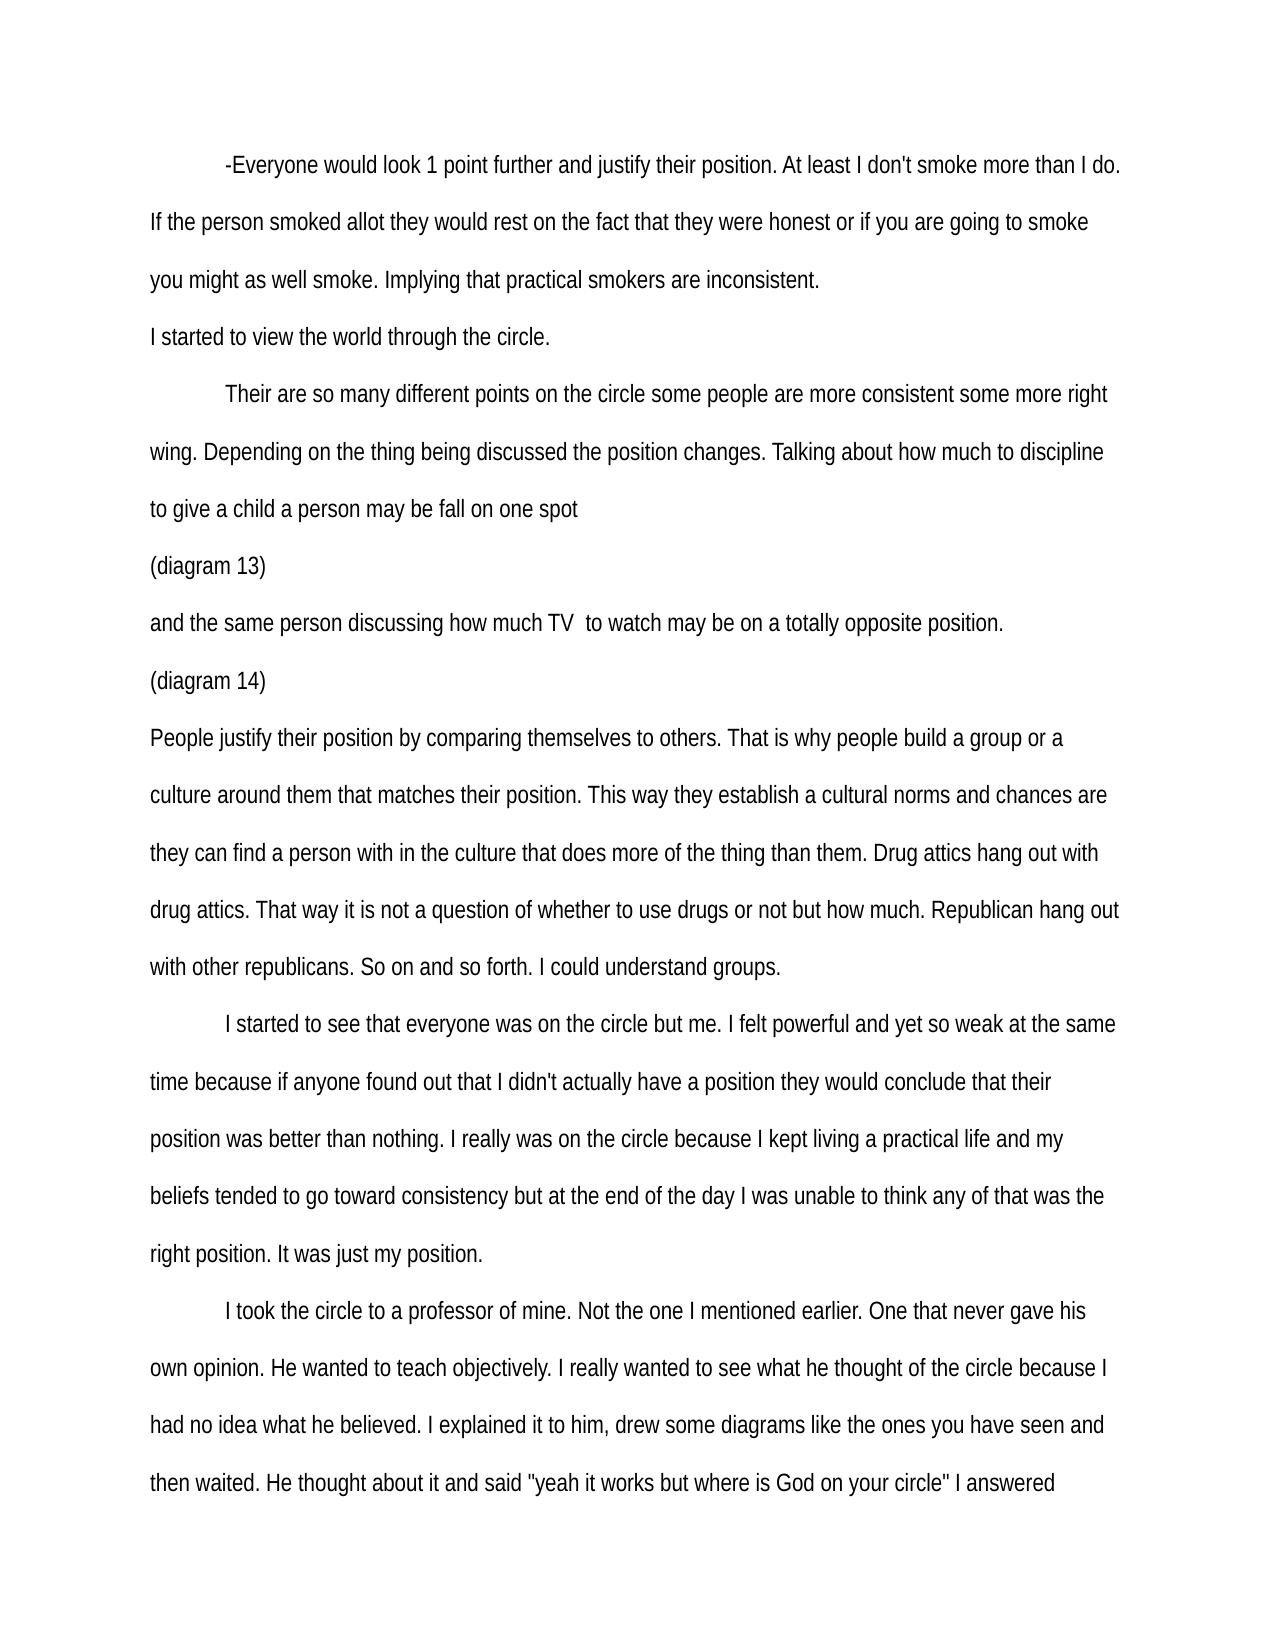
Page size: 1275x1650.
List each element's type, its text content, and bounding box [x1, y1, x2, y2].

text Their are so many different points on the circle some people are more consistent some more right wing. Depending on the thing being discussed the position changes. Talking about how much to discipline to give a child a person may be fall on one spot [150, 379, 1125, 522]
text I took the circle to a professor of mine. Not the one I mentioned earlier. One that never gave his own opinion. He wanted to teach objectively. I really wanted to see what he thought of the circle because I had no idea what he believed. I explained it to him, drew some diagrams like the ones you have seen and then waited. He thought about it and said "yeah it works but where is God on your circle" I answered [150, 1296, 1125, 1496]
text -Everyone would look 1 point further and justify their position. At least I don't smoke more than I do. If the person smoked allot they would rest on the fact that they were honest or if you are going to smoke you might as well smoke. Implying that practical smokers are inconsistent. [150, 150, 1125, 293]
text (diagram 14) [150, 666, 1125, 694]
text I started to view the world through the circle. [150, 322, 1125, 351]
text (diagram 13) [150, 551, 1125, 580]
text and the same person discussing how much TV to watch may be on a totally opposite position. [150, 608, 1125, 637]
text People justify their position by comparing themselves to others. That is why people build a group or a culture around them that matches their position. This way they establish a cultural norms and chances are they can find a person with in the culture that does more of the thing than them. Drug attics hang out with drug attics. That way it is not a question of whether to use drugs or not but how much. Republican hang out with other republicans. So on and so forth. I could understand groups. [150, 723, 1125, 981]
text I started to see that everyone was on the circle but me. I felt powerful and yet so weak at the same time because if anyone found out that I didn't actually have a position they would conclude that their position was better than nothing. I really was on the circle because I kept living a practical life and my beliefs tended to go toward consistency but at the end of the day I was unable to think any of that was the right position. It was just my position. [150, 1009, 1125, 1267]
